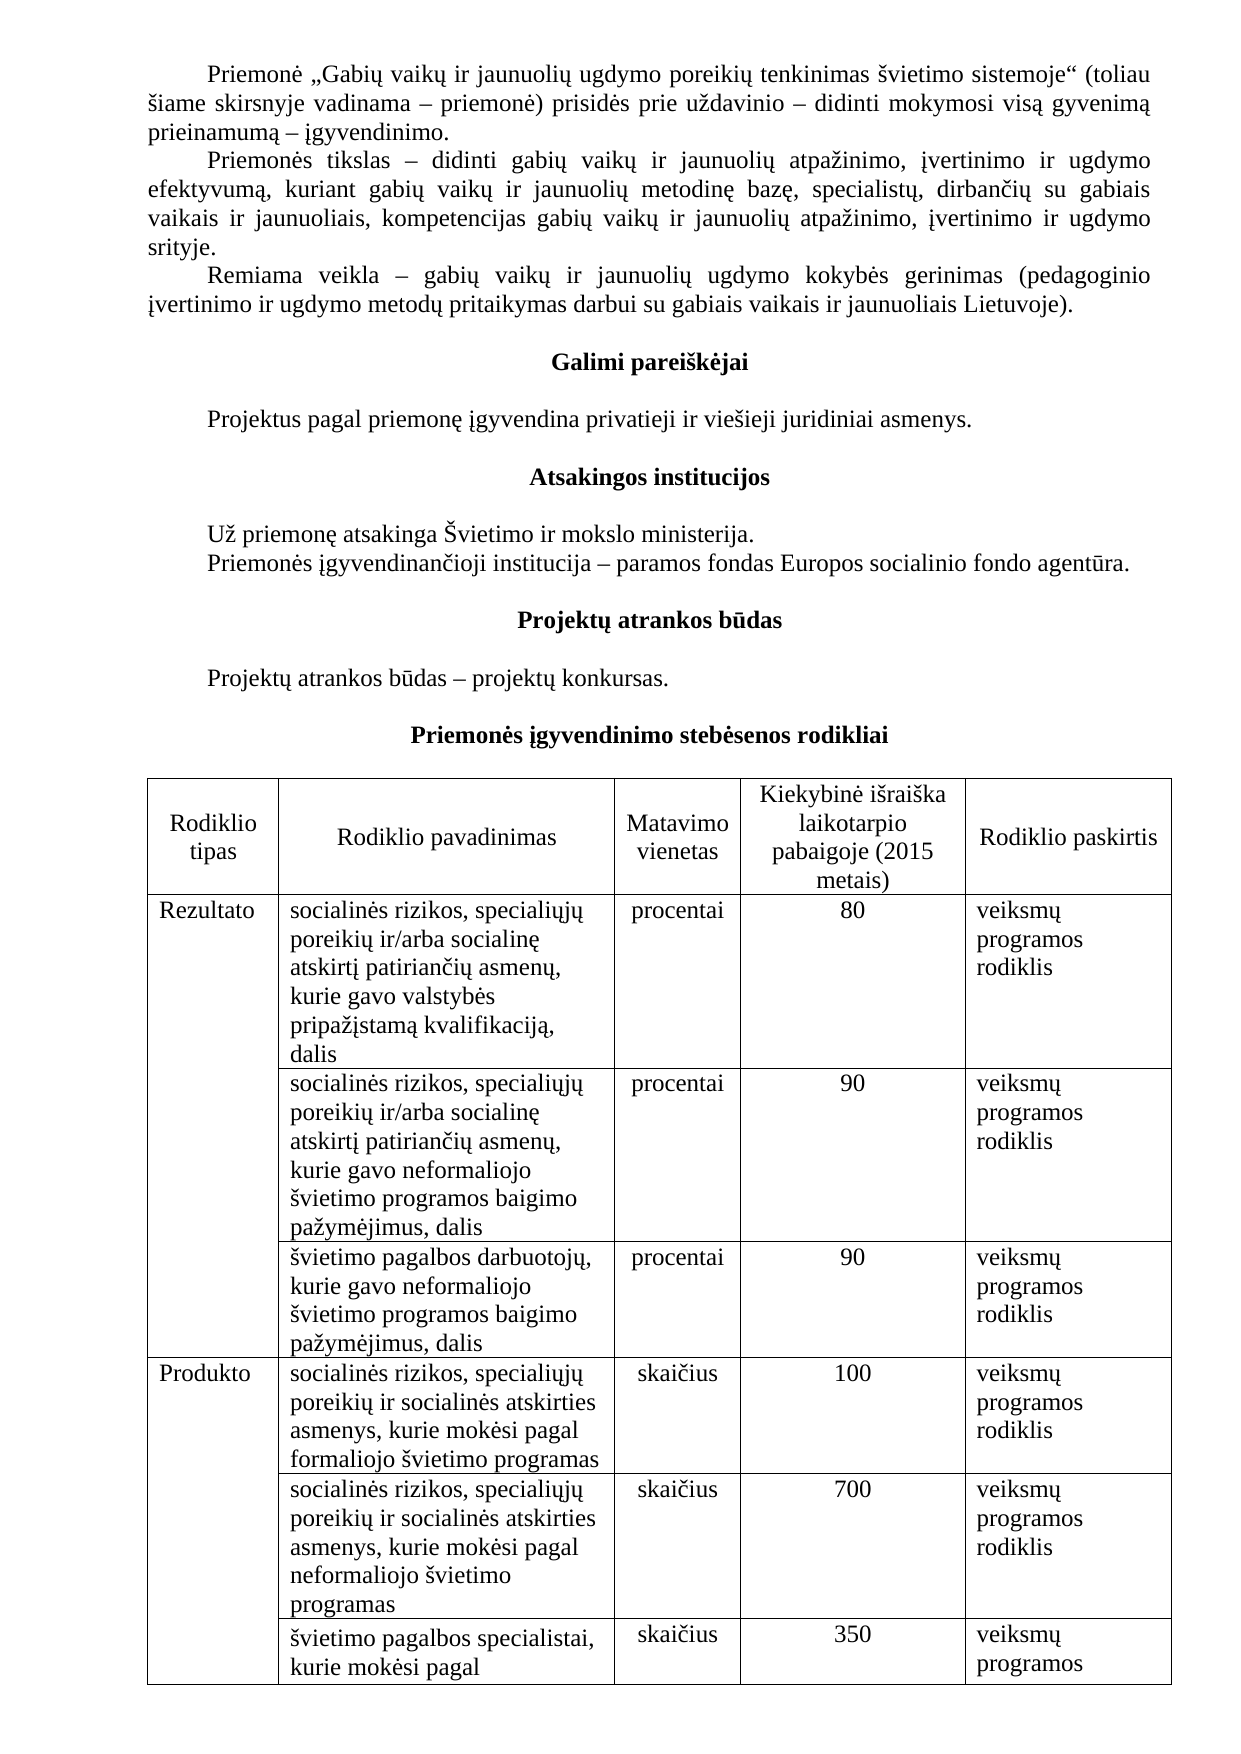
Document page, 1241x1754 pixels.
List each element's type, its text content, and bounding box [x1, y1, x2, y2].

text Projektų atrankos būdas – projektų konkursas. [148, 663, 1152, 692]
table_header Kiekybinė išraiška laikotarpio pabaigoje (2015 metais) [741, 779, 965, 894]
table_cell procentai [615, 1069, 740, 1241]
text Priemonės įgyvendinimo stebėsenos rodikliai [148, 720, 1152, 749]
table_cell veiksmų programos rodiklis [966, 895, 1171, 1067]
table_cell 90 [741, 1242, 965, 1357]
table_cell socialinės rizikos, specialiųjų poreikių ir/arba socialinę atskirtį patiriančių asmenų, kurie gavo valstybės pripažįstamą kvalifikaciją, dalis [279, 895, 614, 1067]
text Remiama veikla – gabių vaikų ir jaunuolių ugdymo kokybės gerinimas (pedagoginio įvertinimo ir ugdymo metodų pritaikymas darbui su gabiais vaikais ir jaunuoliais Lietuvoje). [148, 260, 1152, 318]
table_cell 350 [741, 1619, 965, 1684]
table_header Matavimo vienetas [615, 779, 740, 894]
text Priemonės įgyvendinančioji institucija – paramos fondas Europos socialinio fondo agentūra. [148, 548, 1152, 577]
table_cell procentai [615, 1242, 740, 1357]
table_cell veiksmų programos rodiklis [966, 1474, 1171, 1618]
table_cell veiksmų programos rodiklis [966, 1358, 1171, 1473]
table_cell skaičius [615, 1358, 740, 1473]
table_header Rodiklio tipas [148, 779, 278, 894]
table_header Rodiklio pavadinimas [279, 779, 614, 894]
text Atsakingos institucijos [148, 462, 1152, 490]
table_cell švietimo pagalbos darbuotojų, kurie gavo neformaliojo švietimo programos baigimo pažymėjimus, dalis [279, 1242, 614, 1357]
table_cell veiksmų programos rodiklis [966, 1069, 1171, 1241]
text Galimi pareiškėjai [148, 347, 1152, 375]
text Projektus pagal priemonę įgyvendina privatieji ir viešieji juridiniai asmenys. [148, 404, 1152, 433]
table_cell Produkto [148, 1358, 278, 1684]
table_cell procentai [615, 895, 740, 1067]
table_cell 80 [741, 895, 965, 1067]
text Projektų atrankos būdas [148, 605, 1152, 634]
table_cell socialinės rizikos, specialiųjų poreikių ir socialinės atskirties asmenys, kurie mokėsi pagal neformaliojo švietimo programas [279, 1474, 614, 1618]
text Priemonės tikslas – didinti gabių vaikų ir jaunuolių atpažinimo, įvertinimo ir ugdymo efektyvumą, kuriant gabių vaikų ir jaunuolių metodinę bazę, specialistų, dirbančių su gabiais vaikais ir jaunuoliais, kompetencijas gabių vaikų ir jaunuolių atpažinimo, įvertinimo ir ugdymo srityje. [148, 145, 1152, 260]
table_cell veiksmų programos rodiklis [966, 1242, 1171, 1357]
table_cell Rezultato [148, 895, 278, 1357]
table_cell socialinės rizikos, specialiųjų poreikių ir socialinės atskirties asmenys, kurie mokėsi pagal formaliojo švietimo programas [279, 1358, 614, 1473]
table_cell veiksmų programos [966, 1619, 1171, 1684]
table_cell švietimo pagalbos specialistai, kurie mokėsi pagal [279, 1619, 614, 1684]
table_cell 90 [741, 1069, 965, 1241]
table_cell skaičius [615, 1474, 740, 1618]
text Priemonė „Gabių vaikų ir jaunuolių ugdymo poreikių tenkinimas švietimo sistemoje“ (toliau šiame skirsnyje vadinama – priemonė) prisidės prie uždavinio – didinti mokymosi visą gyvenimą prieinamumą – įgyvendinimo. [148, 59, 1152, 145]
text Už priemonę atsakinga Švietimo ir mokslo ministerija. [148, 519, 1152, 548]
table_cell 100 [741, 1358, 965, 1473]
table_cell socialinės rizikos, specialiųjų poreikių ir/arba socialinę atskirtį patiriančių asmenų, kurie gavo neformaliojo švietimo programos baigimo pažymėjimus, dalis [279, 1069, 614, 1241]
table_cell skaičius [615, 1619, 740, 1684]
table_header Rodiklio paskirtis [966, 779, 1171, 894]
table_cell 700 [741, 1474, 965, 1618]
